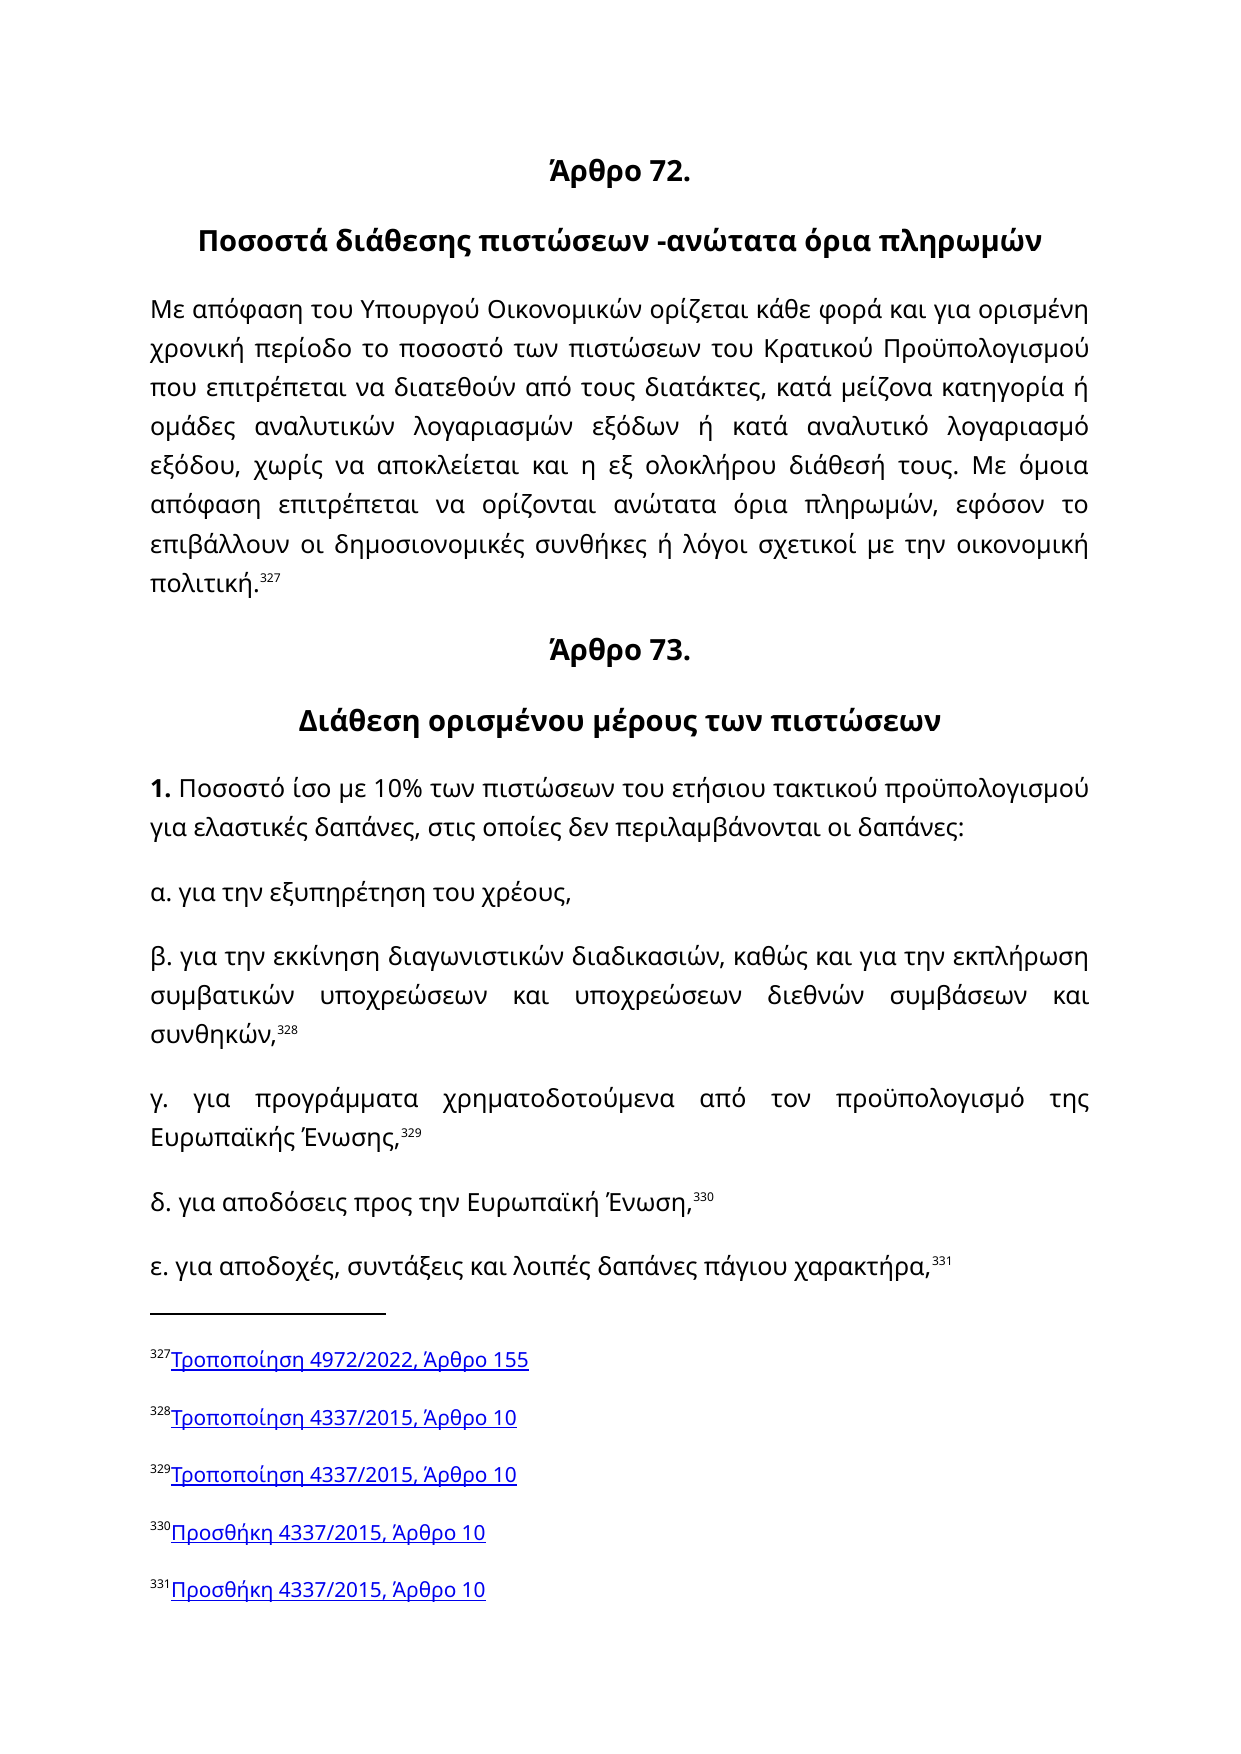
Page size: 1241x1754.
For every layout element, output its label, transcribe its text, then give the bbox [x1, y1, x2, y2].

subtitle Άρθρο 72. [150, 150, 1090, 190]
subtitle Ποσοστά διάθεσης πιστώσεων -ανώτατα όρια πληρωμών [150, 221, 1090, 260]
text β. για την εκκίνηση διαγωνιστικών διαδικασιών, καθώς και για την εκπλήρωση συμβατικών υποχρεώσεων και υποχρεώσεων διεθνών συμβάσεων και συνθηκών, [150, 938, 1090, 1051]
text Τροποποίηση 4337/2015, Άρθρο 10 [150, 1460, 1090, 1489]
subtitle Άρθρο 73. [150, 629, 1090, 669]
text δ. για αποδόσεις προς την Ευρωπαϊκή Ένωση, [150, 1184, 1090, 1218]
subtitle Διάθεση ορισμένου μέρους των πιστώσεων [150, 700, 1090, 740]
text α. για την εξυπηρέτηση του χρέους, [150, 874, 1090, 908]
text Προσθήκη 4337/2015, Άρθρο 10 [150, 1576, 1090, 1604]
text Τροποποίηση 4972/2022, Άρθρο 155 [150, 1345, 1090, 1373]
text Προσθήκη 4337/2015, Άρθρο 10 [150, 1518, 1090, 1546]
text Με απόφαση του Υπουργού Οικονομικών ορίζεται κάθε φορά και για ορισμένη χρονική περίοδο το ποσοστό των πιστώσεων του Κρατικού Προϋπολογισμού που επιτρέπεται να διατεθούν από τους διατάκτες, κατά μείζονα κατηγορία ή ομάδες αναλυτικών λογαριασμών εξόδων ή κατά αναλυτικό λογαριασμό εξόδου, χωρίς να αποκλείεται και η εξ ολοκλήρου διάθεσή τους. Με όμοια απόφαση επιτρέπεται να ορίζονται ανώτατα όρια πληρωμών, εφόσον το επιβάλλουν οι δημοσιονομικές συνθήκες ή λόγοι σχετικοί με την οικονομική πολιτική. [150, 291, 1090, 599]
text Τροποποίηση 4337/2015, Άρθρο 10 [150, 1403, 1090, 1431]
text ε. για αποδοχές, συντάξεις και λοιπές δαπάνες πάγιου χαρακτήρα, [150, 1248, 1090, 1282]
text γ. για προγράμματα χρηματοδοτούμενα από τον προϋπολογισμό της Ευρωπαϊκής Ένωσης, [150, 1081, 1090, 1154]
text 1. Ποσοστό ίσο με 10% των πιστώσεων του ετήσιου τακτικού προϋπολογισμού για ελαστικές δαπάνες, στις οποίες δεν περιλαμβάνονται οι δαπάνες: [150, 771, 1090, 844]
